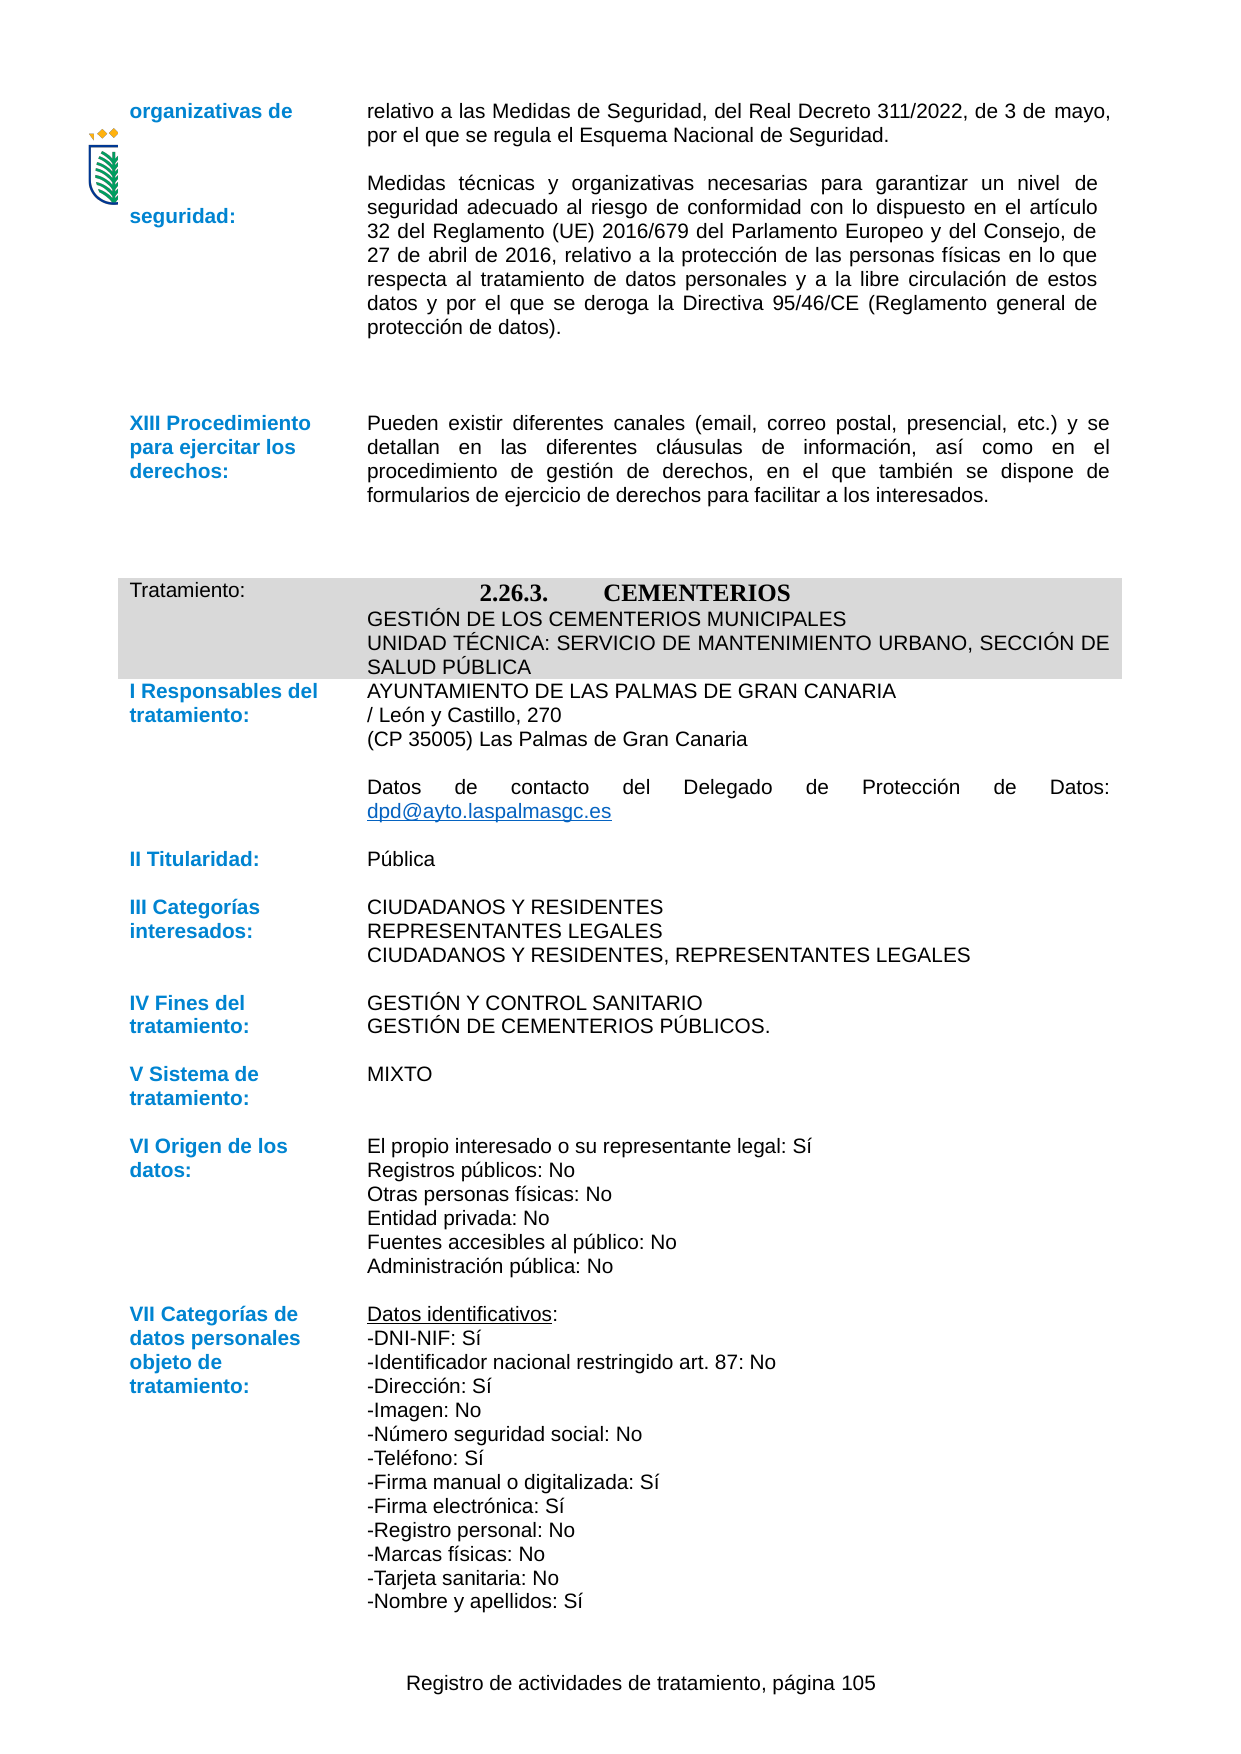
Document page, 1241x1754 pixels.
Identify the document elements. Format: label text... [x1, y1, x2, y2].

table_cell organizativas de seguridad: [118, 99, 356, 411]
table_cell VII Categorías de datos personales objeto de tratamiento: [118, 1302, 356, 1613]
picture [88, 128, 118, 205]
table_cell IV Fines del tratamiento: [118, 990, 356, 1062]
table_cell I Responsables del tratamiento: [118, 679, 356, 847]
table_cell III Categorías interesados: [118, 895, 356, 990]
table_cell II Titularidad: [118, 847, 356, 894]
table_cell Pueden existir diferentes canales (email, correo postal, presencial, etc.) y se detallan en las diferentes cláusulas de información, así como en el procedimiento de gestión de derechos, en el que también se dispone de formularios de ejercicio de derechos para facilitar a los interesados. [356, 411, 1122, 530]
table_cell Pública [356, 847, 1122, 894]
table_cell Datos identificativos: -DNI-NIF: Sí -Identificador nacional restringido art. 87: No -Dirección: Sí -Imagen: No -Número seguridad social: No -Teléfono: Sí -Firma manual o digitalizada: Sí -Firma electrónica: Sí -Registro personal: No -Marcas físicas: No -Tarjeta sanitaria: No -Nombre y apellidos: Sí [356, 1302, 1122, 1613]
table_cell GESTIÓN Y CONTROL SANITARIO GESTIÓN DE CEMENTERIOS PÚBLICOS. [356, 990, 1122, 1062]
table_header CEMENTERIOS GESTIÓN DE LOS CEMENTERIOS MUNICIPALES UNIDAD TÉCNICA: SERVICIO DE MANTENIMIENTO URBANO, SECCIÓN DE SALUD PÚBLICA [356, 578, 1122, 679]
table_cell VI Origen de los datos: [118, 1134, 356, 1302]
table_cell El propio interesado o su representante legal: Sí Registros públicos: No Otras personas físicas: No Entidad privada: No Fuentes accesibles al público: No Administración pública: No [356, 1134, 1122, 1302]
table_header Tratamiento: [118, 578, 356, 679]
table_cell CIUDADANOS Y RESIDENTES REPRESENTANTES LEGALES CIUDADANOS Y RESIDENTES, REPRESENTANTES LEGALES [356, 895, 1122, 990]
table_cell V Sistema de tratamiento: [118, 1062, 356, 1134]
table_cell MIXTO [356, 1062, 1122, 1134]
table_cell XIII Procedimiento para ejercitar los derechos: [118, 411, 356, 530]
table_cell relativo a las Medidas de Seguridad, del Real Decreto 311/2022, de 3 de mayo, por el que se regula el Esquema Nacional de Seguridad. Medidas técnicas y organizativas necesarias para garantizar un nivel de seguridad adecuado al riesgo de conformidad con lo dispuesto en el artículo 32 del Reglamento (UE) 2016/679 del Parlamento Europeo y del Consejo, de 27 de abril de 2016, relativo a la protección de las personas físicas en lo que respecta al tratamiento de datos personales y a la libre circulación de estos datos y por el que se deroga la Directiva 95/46/CE (Reglamento general de protección de datos). [356, 99, 1122, 411]
table_cell AYUNTAMIENTO DE LAS PALMAS DE GRAN CANARIA / León y Castillo, 270 (CP 35005) Las Palmas de Gran Canaria Datos de contacto del Delegado de Protección de Datos: dpd@ayto.laspalmasgc.es [356, 679, 1122, 847]
